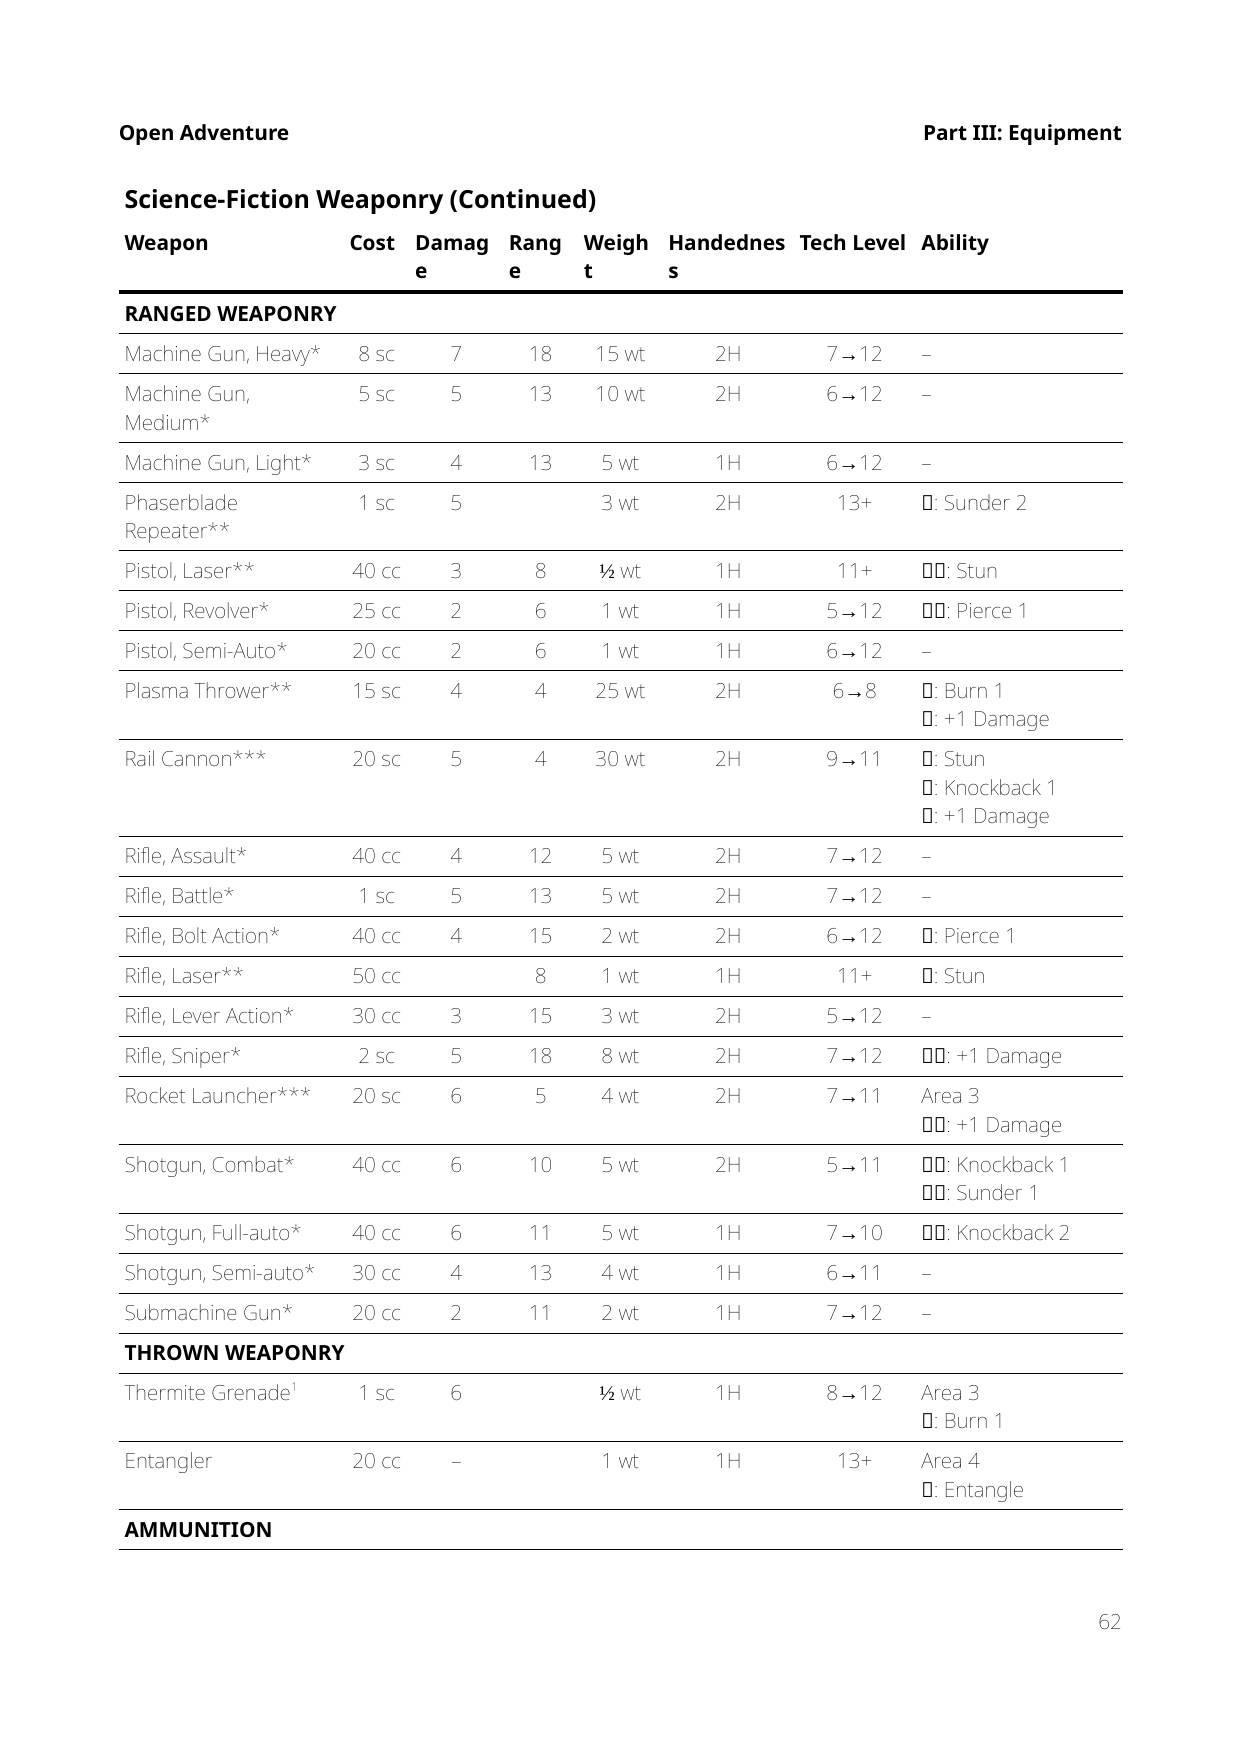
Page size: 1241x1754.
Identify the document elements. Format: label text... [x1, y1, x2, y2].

table_cell 2 [409, 591, 503, 630]
table_cell : +1 Damage [915, 1037, 1123, 1076]
table_cell – [915, 443, 1123, 482]
table_cell 20 sc [344, 740, 409, 836]
table_cell 12 [503, 837, 578, 876]
table_cell Pistol, Revolver* [119, 591, 343, 630]
table_cell 3 [409, 997, 503, 1036]
table_cell 2H [662, 1037, 793, 1076]
table_cell 7 [409, 334, 503, 373]
table_cell – [915, 334, 1123, 373]
table_cell Cost [344, 222, 409, 290]
table_cell 11 [503, 1214, 578, 1252]
table_cell [503, 1442, 578, 1509]
table_cell Machine Gun, Light* [119, 443, 343, 482]
table_cell 5 [409, 877, 503, 916]
table_cell Rifle, Laser** [119, 957, 343, 996]
table_cell 6→12 [794, 631, 915, 670]
table_cell 2 wt [578, 917, 662, 956]
table_cell 4 [409, 917, 503, 956]
table_cell : Pierce 1 [915, 917, 1123, 956]
table_cell Shotgun, Full-auto* [119, 1214, 343, 1252]
table_cell 25 cc [344, 591, 409, 630]
table_cell 6 [503, 591, 578, 630]
table_cell 13+ [794, 1442, 915, 1509]
table_cell 15 sc [344, 671, 409, 739]
table_cell 1H [662, 591, 793, 630]
table_cell 6→12 [794, 443, 915, 482]
table_cell : Sunder 2 [915, 483, 1123, 550]
table_cell 2H [662, 1145, 793, 1212]
table_cell 1H [662, 957, 793, 996]
table_cell 6 [409, 1214, 503, 1252]
table_cell 6→11 [794, 1254, 915, 1292]
table_cell Rocket Launcher*** [119, 1077, 343, 1144]
table_cell Pistol, Semi-Auto* [119, 631, 343, 670]
table_cell 11+ [794, 957, 915, 996]
table_cell Pistol, Laser** [119, 551, 343, 590]
table_cell 6→12 [794, 917, 915, 956]
table_cell 1H [662, 631, 793, 670]
table_cell 10 [503, 1145, 578, 1212]
table_cell 5 wt [578, 1145, 662, 1212]
table_cell RANGED WEAPONRY [119, 294, 1123, 333]
table_cell 30 cc [344, 1254, 409, 1292]
table_cell 7→11 [794, 1077, 915, 1144]
table_cell 13+ [794, 483, 915, 550]
table_cell Handedness [662, 222, 793, 290]
table_cell 5→11 [794, 1145, 915, 1212]
table_cell 1H [662, 551, 793, 590]
table_cell 3 sc [344, 443, 409, 482]
table_cell [503, 1374, 578, 1441]
table_cell 40 cc [344, 917, 409, 956]
table_cell 8 [503, 957, 578, 996]
table_cell Ability [915, 222, 1123, 290]
table_cell 2H [662, 740, 793, 836]
table_cell : Burn 1 : +1 Damage [915, 671, 1123, 739]
table_cell Area 3 : Burn 1 [915, 1374, 1123, 1441]
table_cell – [915, 1254, 1123, 1292]
table_cell 6→12 [794, 374, 915, 442]
table_cell 13 [503, 443, 578, 482]
table_cell 2 sc [344, 1037, 409, 1076]
table_cell 25 wt [578, 671, 662, 739]
table_cell – [915, 374, 1123, 442]
table_cell 2 [409, 1294, 503, 1332]
table_header Science-Fiction Weaponry (Continued) [119, 176, 1123, 222]
table_cell 5 [409, 1037, 503, 1076]
table_cell 5 wt [578, 877, 662, 916]
table_cell 1 wt [578, 1442, 662, 1509]
table_cell : Stun [915, 551, 1123, 590]
table_cell 5 [503, 1077, 578, 1144]
table_cell 4 [503, 740, 578, 836]
table_cell 2 [409, 631, 503, 670]
table_cell 40 cc [344, 551, 409, 590]
table_cell 9→11 [794, 740, 915, 836]
table_cell 1 sc [344, 877, 409, 916]
table_cell 3 wt [578, 997, 662, 1036]
table_cell AMMUNITION [119, 1510, 1123, 1549]
table_cell 4 wt [578, 1077, 662, 1144]
table_cell Entangler [119, 1442, 343, 1509]
table_cell 5 [409, 483, 503, 550]
table_cell [503, 483, 578, 550]
table_cell 7→12 [794, 1294, 915, 1332]
table_cell Shotgun, Combat* [119, 1145, 343, 1212]
table_cell : Stun [915, 957, 1123, 996]
table_cell Range [503, 222, 578, 290]
table_cell Rifle, Assault* [119, 837, 343, 876]
table_cell 10 wt [578, 374, 662, 442]
table_cell 13 [503, 1254, 578, 1292]
table_cell 7→12 [794, 837, 915, 876]
table_cell Rifle, Lever Action* [119, 997, 343, 1036]
table_cell 40 cc [344, 1145, 409, 1212]
table_cell 7→10 [794, 1214, 915, 1252]
table_cell 13 [503, 877, 578, 916]
table_cell 20 cc [344, 1442, 409, 1509]
table_cell Area 4 : Entangle [915, 1442, 1123, 1509]
table_cell 20 cc [344, 631, 409, 670]
table_cell Shotgun, Semi-auto* [119, 1254, 343, 1292]
table_cell Machine Gun, Heavy* [119, 334, 343, 373]
table_cell – [915, 877, 1123, 916]
table_cell : Stun : Knockback 1 : +1 Damage [915, 740, 1123, 836]
table_cell 1H [662, 443, 793, 482]
table_cell 5 sc [344, 374, 409, 442]
table_cell 6→8 [794, 671, 915, 739]
table_cell 11 [503, 1294, 578, 1332]
table_cell 11+ [794, 551, 915, 590]
table_cell 5 [409, 374, 503, 442]
table_cell Weapon [119, 222, 343, 290]
table_cell Submachine Gun* [119, 1294, 343, 1332]
table_cell Plasma Thrower** [119, 671, 343, 739]
table_cell 2H [662, 877, 793, 916]
table_cell 4 [503, 671, 578, 739]
table_cell 8 sc [344, 334, 409, 373]
table_cell 2H [662, 374, 793, 442]
table_cell 1 wt [578, 591, 662, 630]
table_cell : Knockback 1 : Sunder 1 [915, 1145, 1123, 1212]
table_cell Area 3 : +1 Damage [915, 1077, 1123, 1144]
table_cell 2H [662, 837, 793, 876]
table_cell 40 cc [344, 1214, 409, 1252]
table_cell Rifle, Sniper* [119, 1037, 343, 1076]
table_cell Rail Cannon*** [119, 740, 343, 836]
table_cell Phaserblade Repeater** [119, 483, 343, 550]
table_cell 5 wt [578, 443, 662, 482]
table_cell 7→12 [794, 1037, 915, 1076]
table_cell 1 sc [344, 483, 409, 550]
table_cell 5 wt [578, 1214, 662, 1252]
table_cell 1H [662, 1442, 793, 1509]
table_cell 18 [503, 334, 578, 373]
table_cell 1H [662, 1374, 793, 1441]
table_cell 1 wt [578, 631, 662, 670]
table_cell Tech Level [794, 222, 915, 290]
table_cell 8→12 [794, 1374, 915, 1441]
table_cell 4 [409, 671, 503, 739]
table_cell 30 wt [578, 740, 662, 836]
table_cell [409, 957, 503, 996]
table_cell 4 wt [578, 1254, 662, 1292]
table_cell 1 sc [344, 1374, 409, 1441]
table_cell 15 [503, 917, 578, 956]
table_cell 8 wt [578, 1037, 662, 1076]
table_cell 4 [409, 443, 503, 482]
table_cell 5 [409, 740, 503, 836]
table_cell 4 [409, 1254, 503, 1292]
table_cell 5 wt [578, 837, 662, 876]
table_cell – [915, 837, 1123, 876]
table_cell 7→12 [794, 877, 915, 916]
table_cell – [409, 1442, 503, 1509]
table_cell 15 [503, 997, 578, 1036]
table_cell 4 [409, 837, 503, 876]
table_cell 13 [503, 374, 578, 442]
table_cell 5→12 [794, 997, 915, 1036]
table_cell THROWN WEAPONRY [119, 1334, 1123, 1372]
table_cell Damage [409, 222, 503, 290]
table_cell ½ wt [578, 1374, 662, 1441]
table_cell Rifle, Bolt Action* [119, 917, 343, 956]
table_cell 6 [409, 1145, 503, 1212]
table_cell – [915, 997, 1123, 1036]
table_cell 1H [662, 1294, 793, 1332]
table_cell 1H [662, 1254, 793, 1292]
table_cell 1H [662, 1214, 793, 1252]
table_cell Thermite Grenade1 [119, 1374, 343, 1441]
table_cell 7→12 [794, 334, 915, 373]
table_cell 3 [409, 551, 503, 590]
table_cell 6 [409, 1374, 503, 1441]
table_cell 5→12 [794, 591, 915, 630]
table_cell – [915, 1294, 1123, 1332]
table_cell 2H [662, 483, 793, 550]
table_cell Machine Gun, Medium* [119, 374, 343, 442]
table_cell 3 wt [578, 483, 662, 550]
table_cell Weight [578, 222, 662, 290]
table_cell 40 cc [344, 837, 409, 876]
table_cell 50 cc [344, 957, 409, 996]
table_cell 6 [409, 1077, 503, 1144]
table_cell ½ wt [578, 551, 662, 590]
table_cell 8 [503, 551, 578, 590]
table_cell 6 [503, 631, 578, 670]
table_cell 18 [503, 1037, 578, 1076]
table_cell – [915, 631, 1123, 670]
table_cell 1 wt [578, 957, 662, 996]
table_cell 30 cc [344, 997, 409, 1036]
table_cell 15 wt [578, 334, 662, 373]
table_cell 2H [662, 917, 793, 956]
table_cell 2H [662, 671, 793, 739]
table_cell 2H [662, 334, 793, 373]
table_cell Rifle, Battle* [119, 877, 343, 916]
table_cell 2 wt [578, 1294, 662, 1332]
table_cell 2H [662, 997, 793, 1036]
table_cell 20 cc [344, 1294, 409, 1332]
table_cell 2H [662, 1077, 793, 1144]
table_cell : Knockback 2 [915, 1214, 1123, 1252]
table_cell : Pierce 1 [915, 591, 1123, 630]
table_cell 20 sc [344, 1077, 409, 1144]
